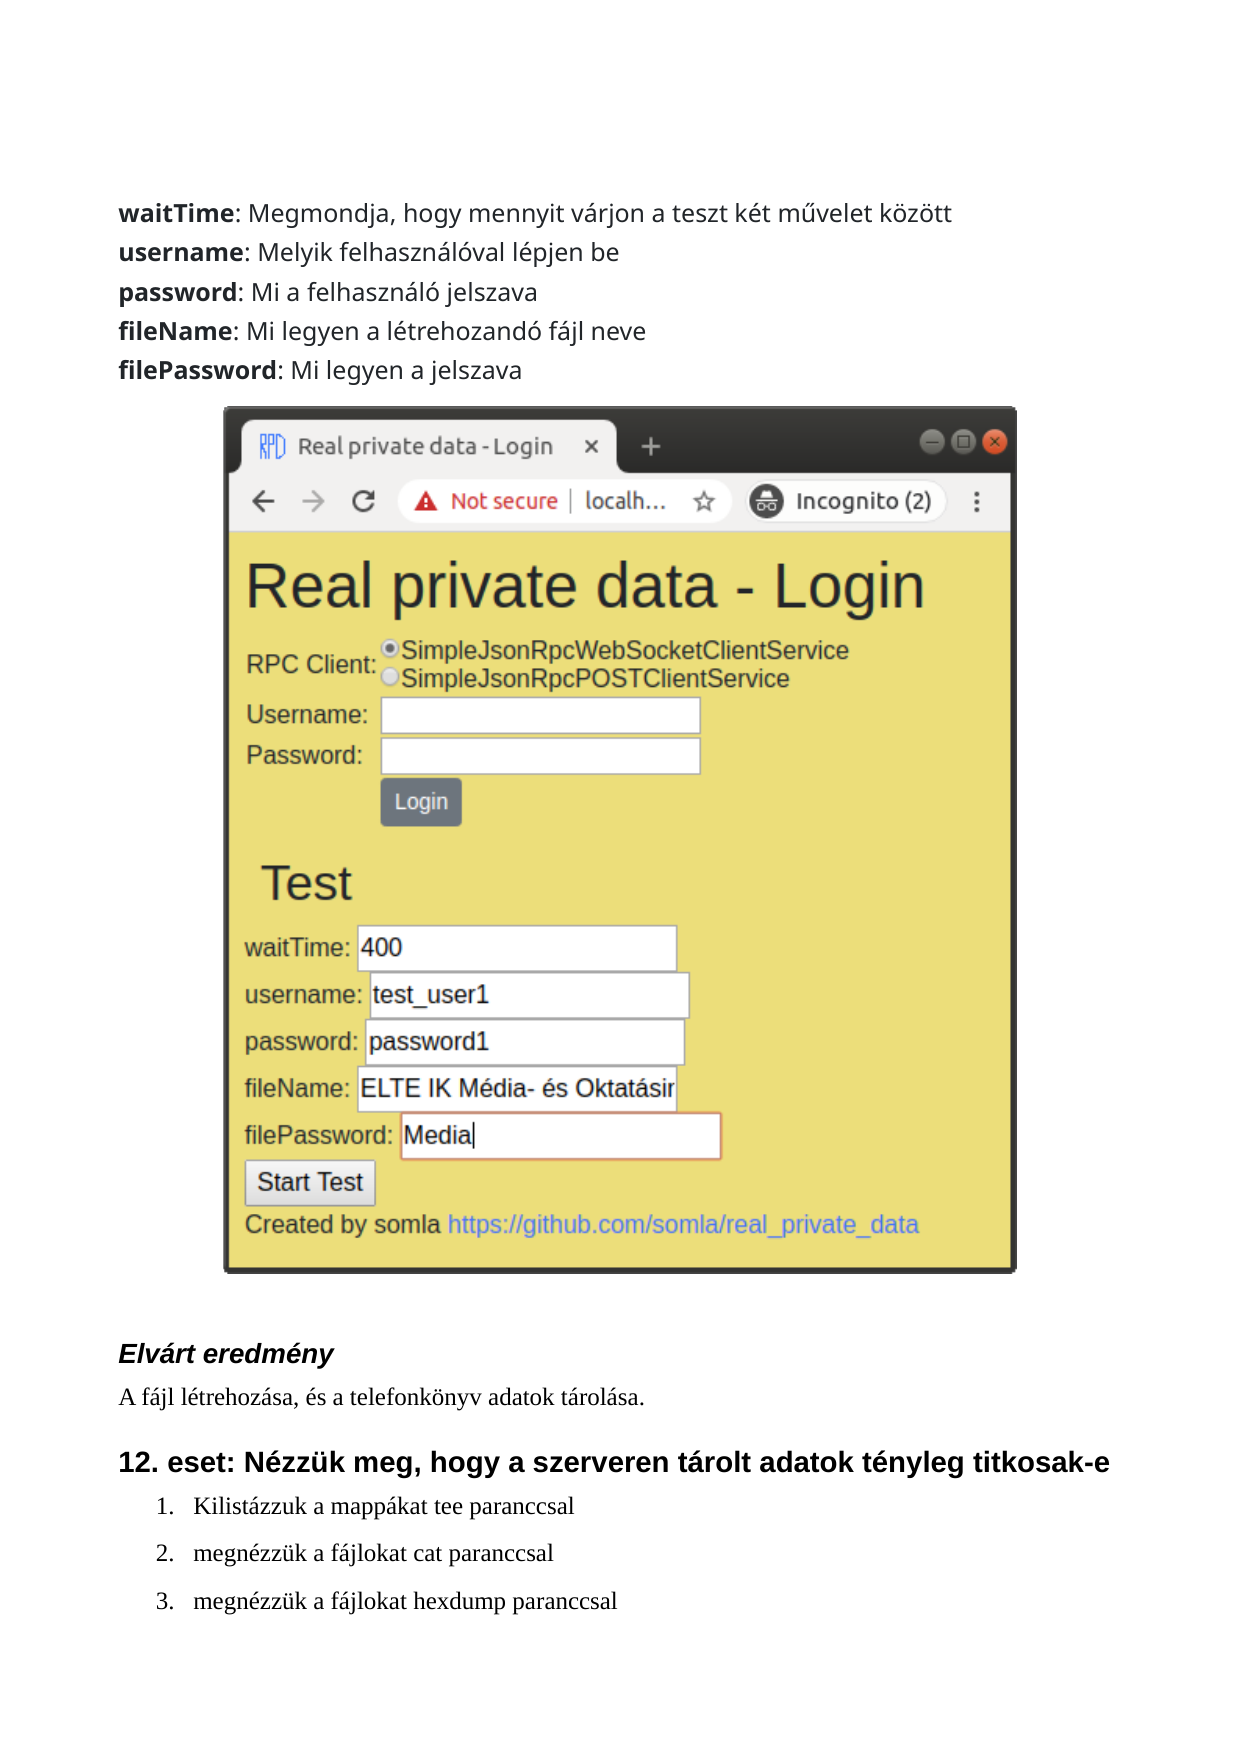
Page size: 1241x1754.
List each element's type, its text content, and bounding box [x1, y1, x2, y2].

subtitle Elvárt eredmény [118, 1338, 1122, 1370]
picture [223, 406, 1017, 1274]
list megnézzük a fájlokat hexdump paranccsal [156, 1586, 1122, 1615]
list megnézzük a fájlokat cat paranccsal [156, 1538, 1122, 1567]
subtitle 12. eset: Nézzük meg, hogy a szerveren tárolt adatok tényleg titkosak-e [118, 1444, 1122, 1478]
text A fájl létrehozása, és a telefonkönyv adatok tárolása. [118, 1382, 1122, 1411]
text waitTime: Megmondja, hogy mennyit várjon a teszt két művelet között username: Melyik felhasználóval lépjen be password: Mi a felhasználó jelszava fileName: Mi legyen a létrehozandó fájl neve filePassword: Mi legyen a jelszava [118, 196, 1122, 387]
list Kilistázzuk a mappákat tee paranccsal [156, 1491, 1122, 1519]
